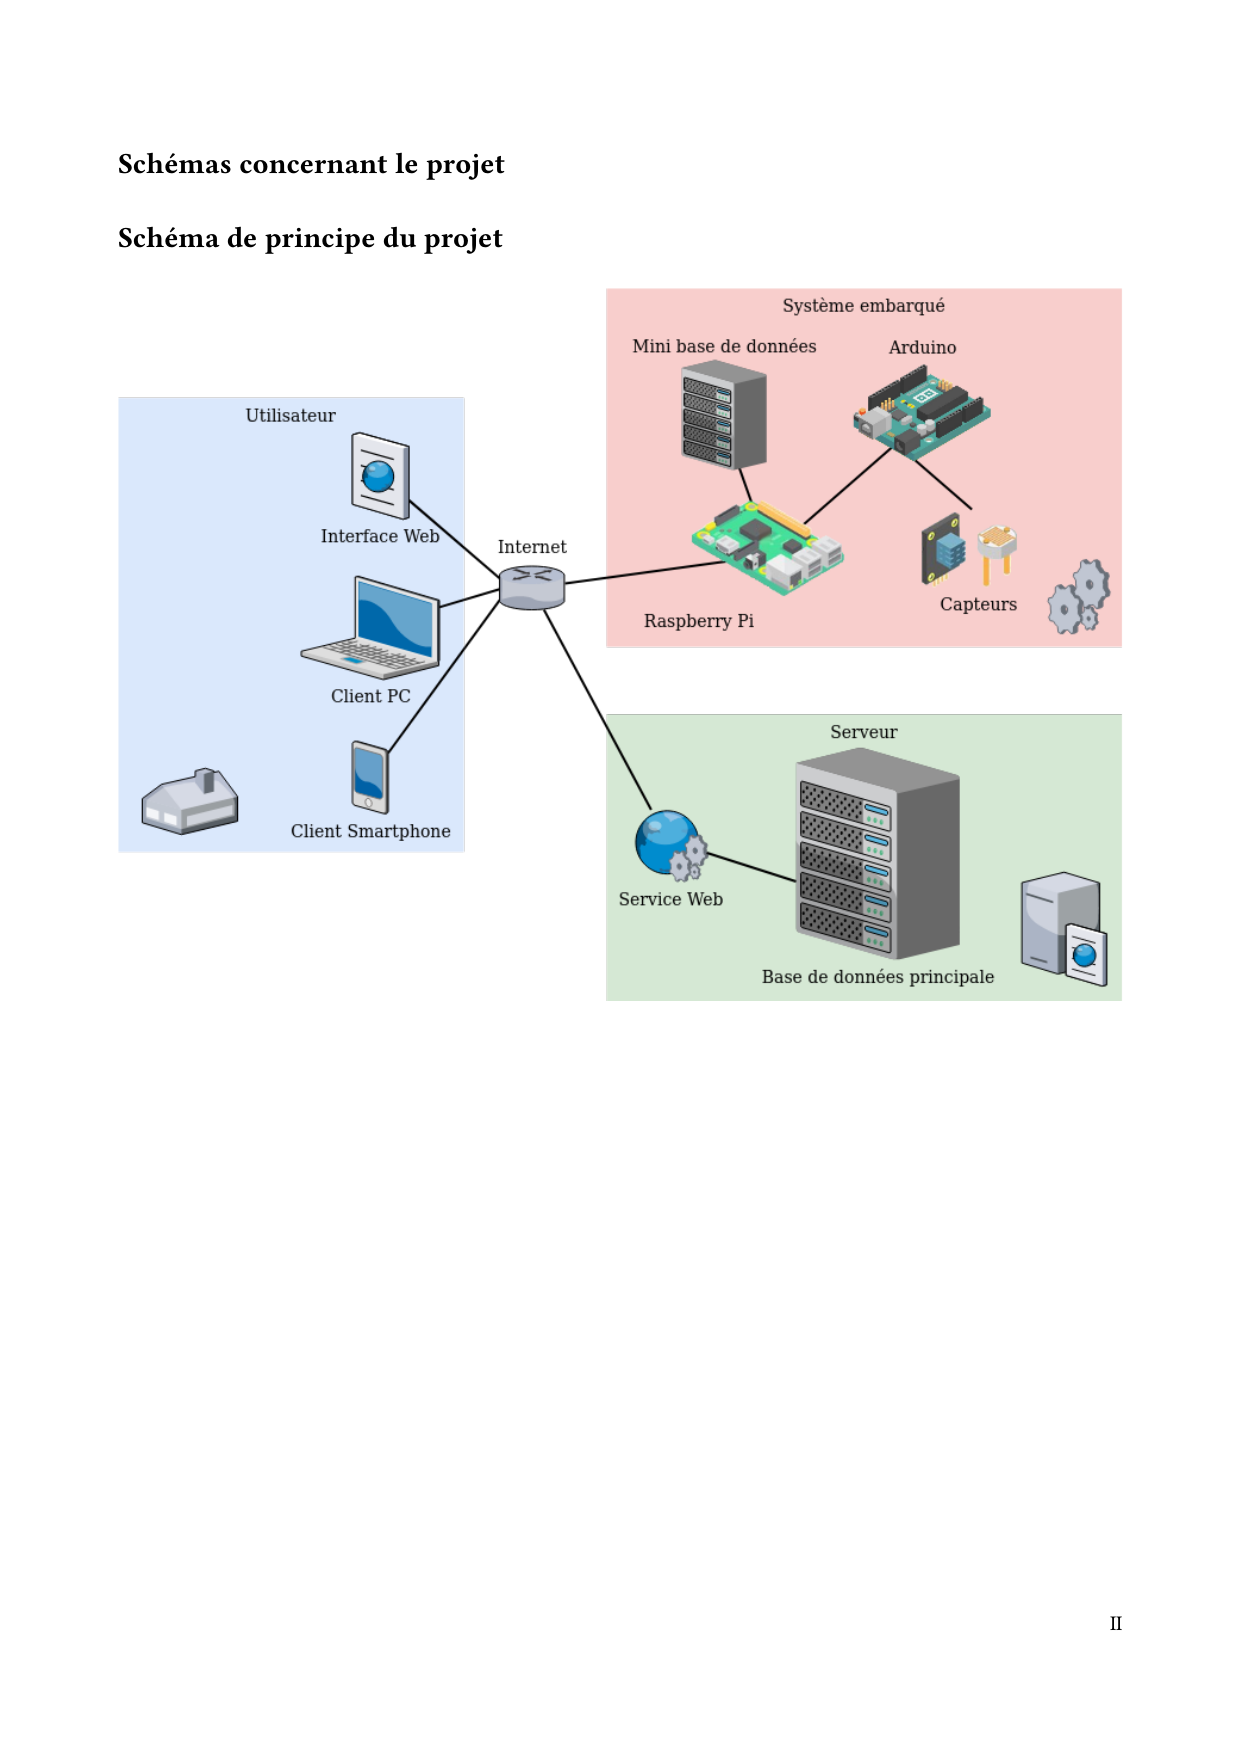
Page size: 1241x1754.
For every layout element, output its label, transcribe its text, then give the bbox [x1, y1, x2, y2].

text Schéma de principe du projet [118, 221, 1122, 254]
text Schémas concernant le projet [118, 148, 1122, 181]
picture [118, 288, 1123, 1001]
